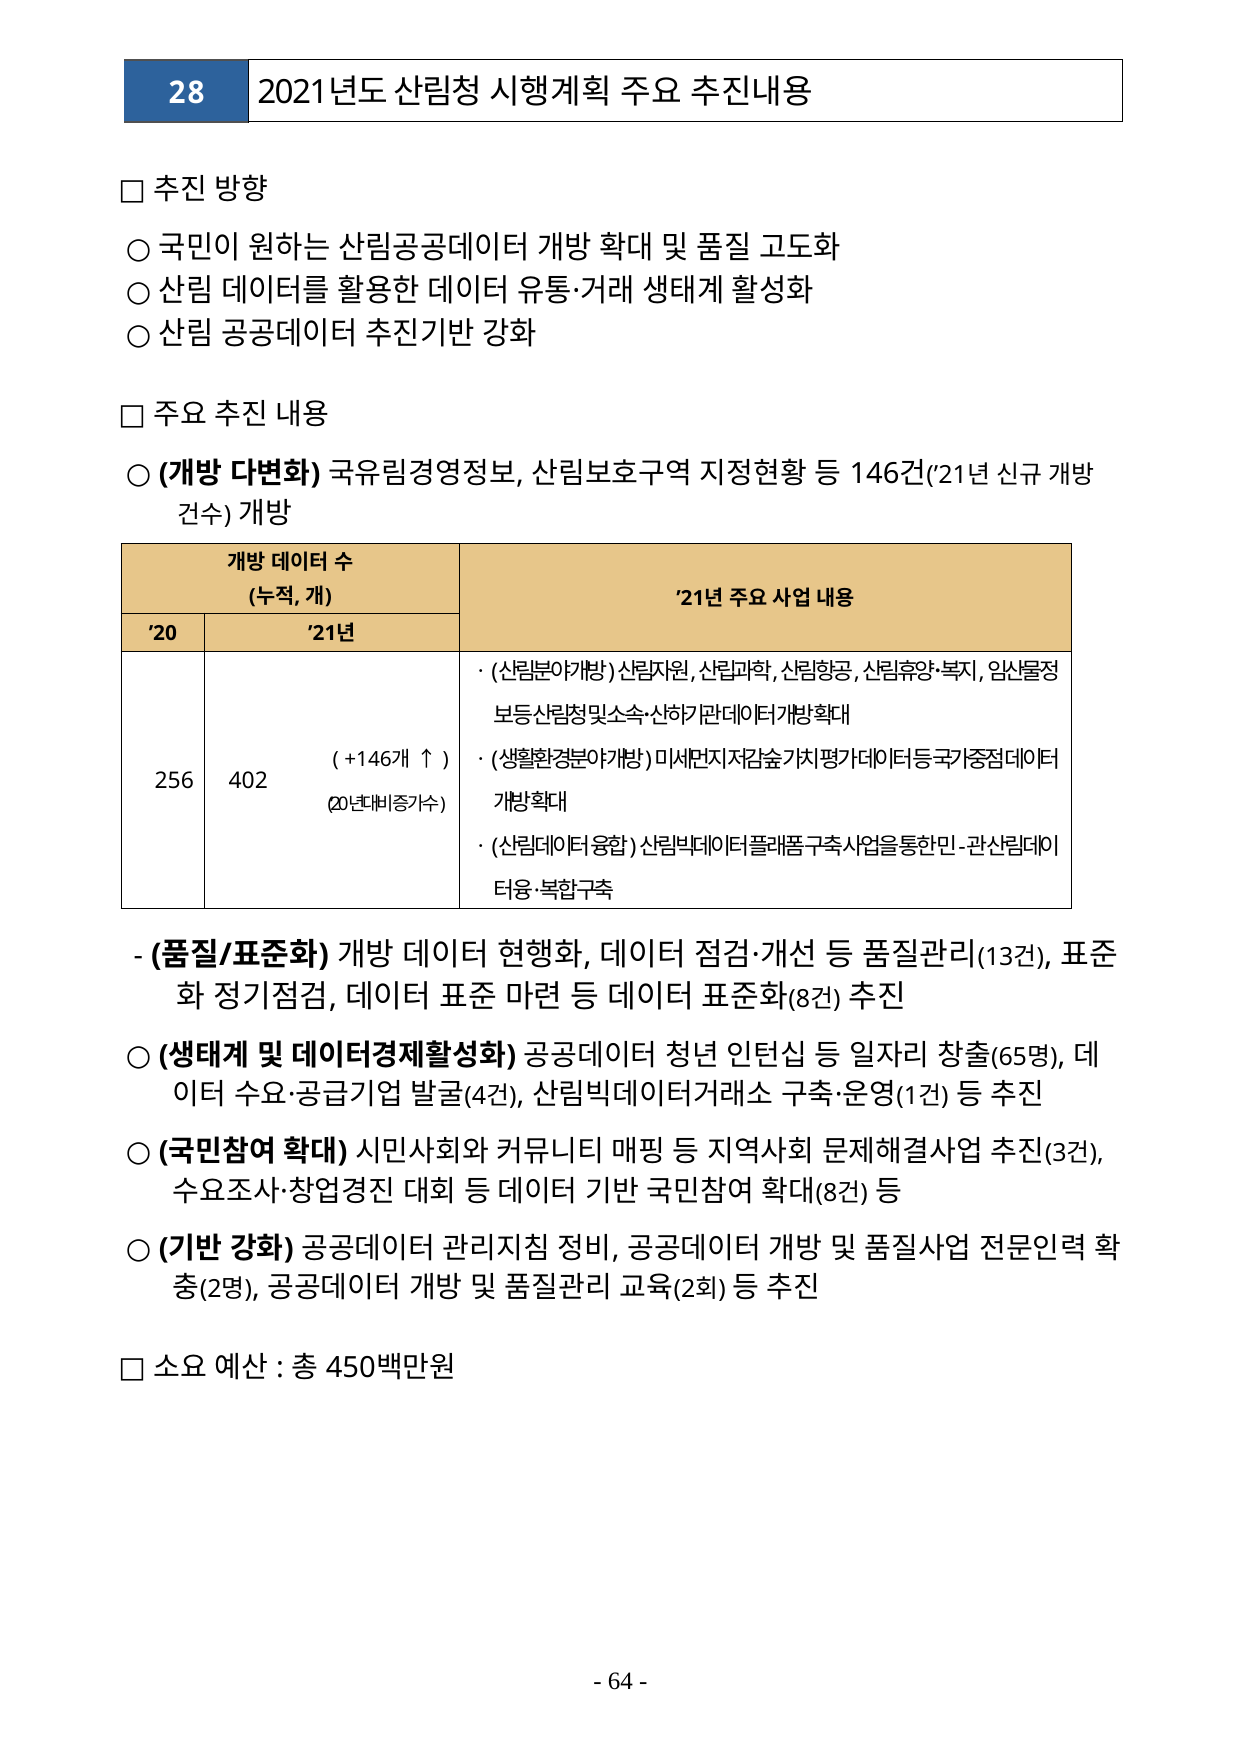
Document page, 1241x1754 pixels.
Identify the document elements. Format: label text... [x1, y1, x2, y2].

table_cell ’21년 [205, 614, 459, 651]
table_cell ( +146개 ↑ ) (‘20년대비 증가 수) [278, 652, 459, 908]
text ○ (개방 다변화) 국유림경영정보, 산림보호구역 지정현황 등 146건(’21년 신규 개방 건수) 개방 [118, 452, 1122, 532]
table_cell ’20 [122, 614, 204, 651]
text ○ 산림 데이터를 활용한 데이터 유통·거래 생태계 활성화 [118, 268, 1122, 311]
text ○ (기반 강화) 공공데이터 관리지침 정비, 공공데이터 개방 및 품질사업 전문인력 확충(2명), 공공데이터 개방 및 품질관리 교육(2회) 등 추진 [118, 1227, 1122, 1306]
text - (품질/표준화) 개방 데이터 현행화, 데이터 점검·개선 등 품질관리(13건), 표준화 정기점검, 데이터 표준 마련 등 데이터 표준화(8건) 추진 [118, 932, 1122, 1017]
text ○ 국민이 원하는 산림공공데이터 개방 확대 및 품질 고도화 [118, 225, 1122, 268]
text ○ (생태계 및 데이터경제활성화) 공공데이터 청년 인턴십 등 일자리 창출(65명), 데이터 수요·공급기업 발굴(4건), 산림빅데이터거래소 구축·운영(1건) 등 추진 [118, 1034, 1122, 1113]
text □ 추진 방향 [118, 169, 1122, 208]
text □ 소요 예산 : 총 450백만원 [118, 1346, 1122, 1386]
table_header 28 [124, 61, 248, 121]
table_header ’21년 주요 사업 내용 [460, 544, 1071, 651]
table_header 2021년도 산림청 시행계획 주요 추진내용 [249, 60, 1122, 121]
table_cell 256 [122, 652, 204, 908]
table_cell ㆍ(산림분야 개방) 산림자원, 산립과학, 산림항공, 산림휴양･복지, 임산물정보 등 산림청 및 소속･산하기관 데이터 개방 확대 ㆍ(생활환경분야 개방) 미세먼지 저감숲 가치 평가 데이터 등 국가중점 데이터 개방 확대 ㆍ(산림데이터 융합) 산림빅데이터 플래폼 구축 사업을 통한 민-관 산림데이터 융·복합 구축 [460, 652, 1071, 908]
table_header 개방 데이터 수 (누적, 개) [122, 544, 459, 613]
text □ 주요 추진 내용 [118, 393, 1122, 433]
text ○ (국민참여 확대) 시민사회와 커뮤니티 매핑 등 지역사회 문제해결사업 추진(3건), 수요조사·창업경진 대회 등 데이터 기반 국민참여 확대(8건) 등 [118, 1130, 1122, 1210]
table_cell 402 [205, 652, 278, 908]
text ○ 산림 공공데이터 추진기반 강화 [118, 311, 1122, 353]
